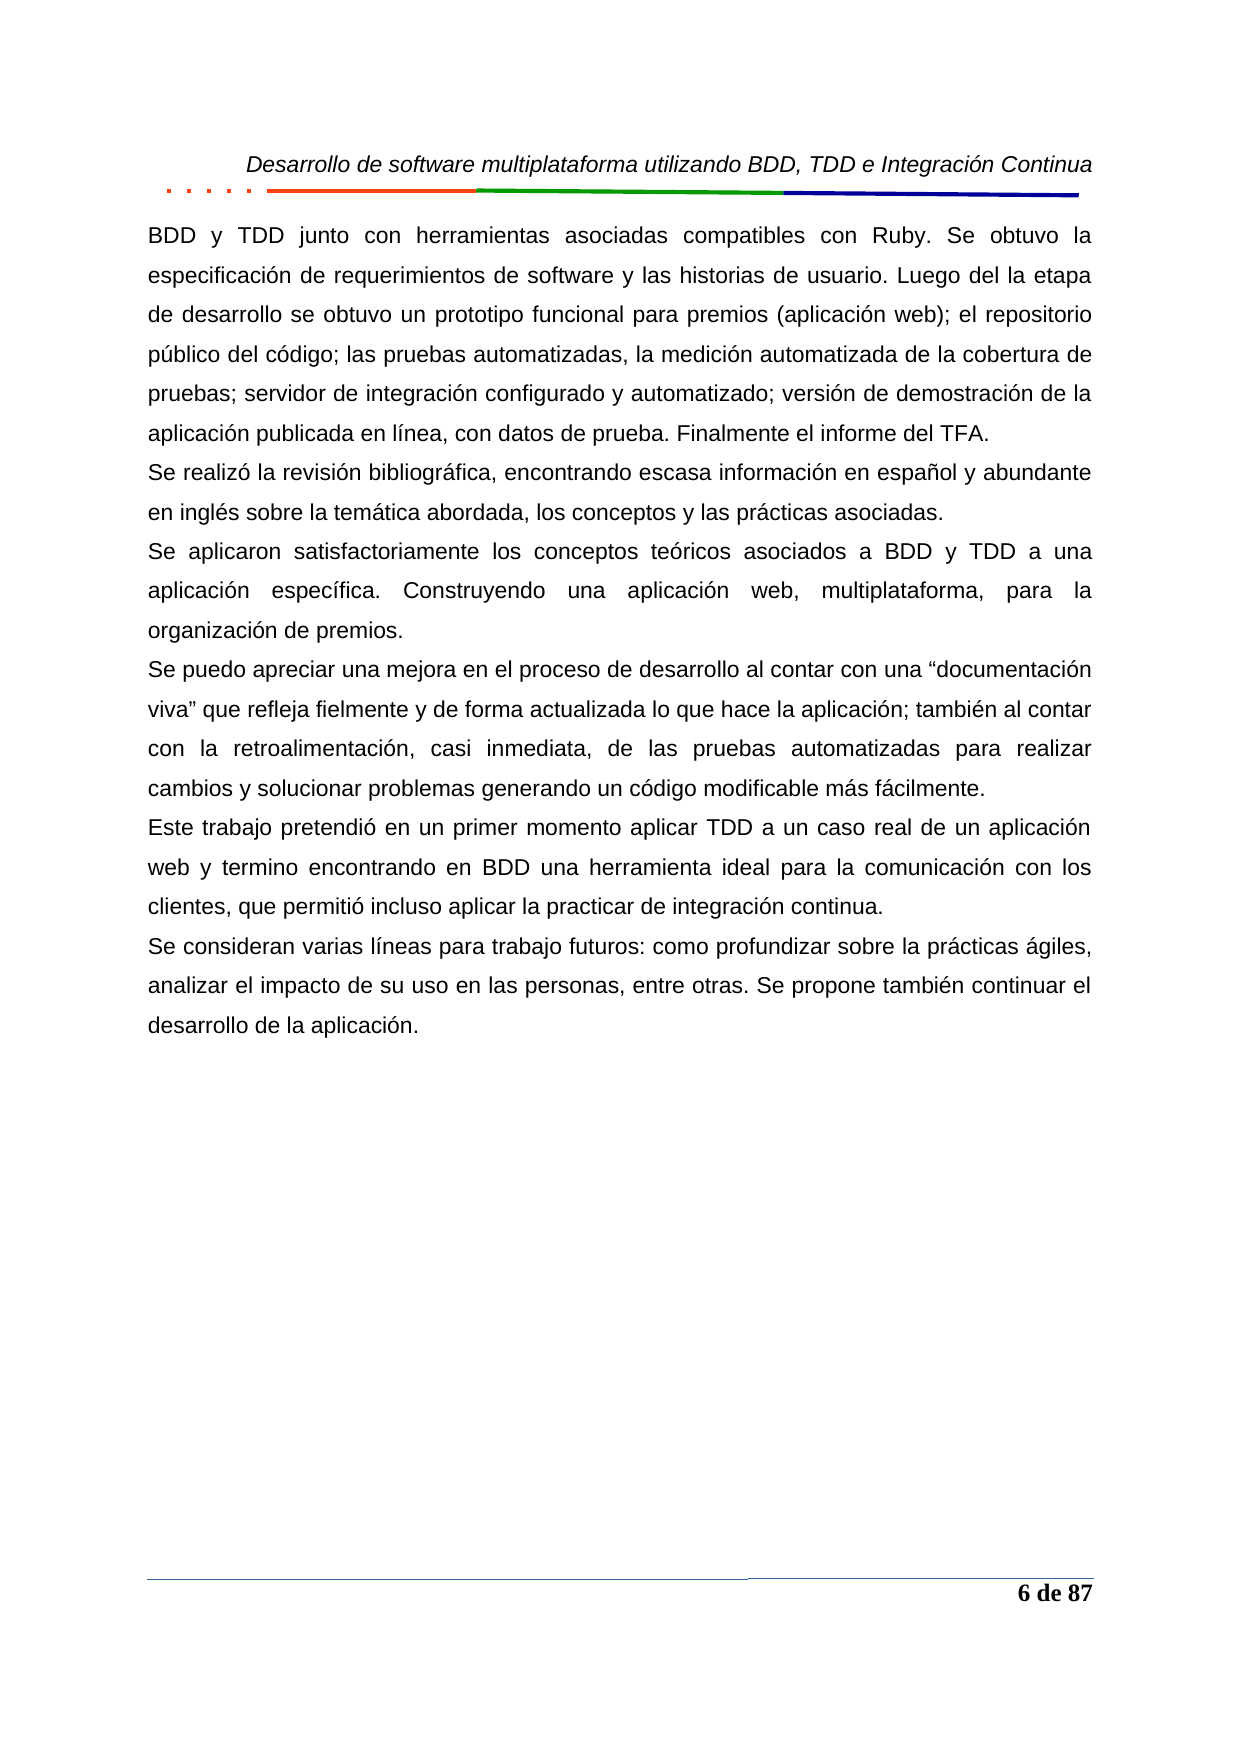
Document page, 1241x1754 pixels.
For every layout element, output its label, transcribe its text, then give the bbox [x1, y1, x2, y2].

text BDD y TDD junto con herramientas asociadas compatibles con Ruby. Se obtuvo la especificación de requerimientos de software y las historias de usuario. Luego del la etapa de desarrollo se obtuvo un prototipo funcional para premios (aplicación web); el repositorio público del código; las pruebas automatizadas, la medición automatizada de la cobertura de pruebas; servidor de integración configurado y automatizado; versión de demostración de la aplicación publicada en línea, con datos de prueba. Finalmente el informe del TFA. [148, 222, 1093, 446]
text Se realizó la revisión bibliográfica, encontrando escasa información en español y abundante en inglés sobre la temática abordada, los conceptos y las prácticas asociadas. [148, 459, 1093, 525]
text Este trabajo pretendió en un primer momento aplicar TDD a un caso real de un aplicación web y termino encontrando en BDD una herramienta ideal para la comunicación con los clientes, que permitió incluso aplicar la practicar de integración continua. [148, 814, 1093, 919]
text Se puedo apreciar una mejora en el proceso de desarrollo al contar con una “documentación viva” que refleja fielmente y de forma actualizada lo que hace la aplicación; también al contar con la retroalimentación, casi inmediata, de las pruebas automatizadas para realizar cambios y solucionar problemas generando un código modificable más fácilmente. [148, 656, 1093, 801]
text Se aplicaron satisfactoriamente los conceptos teóricos asociados a BDD y TDD a una aplicación específica. Construyendo una aplicación web, multiplataforma, para la organización de premios. [148, 538, 1093, 643]
text Se consideran varias líneas para trabajo futuros: como profundizar sobre la prácticas ágiles, analizar el impacto de su uso en las personas, entre otras. Se propone también continuar el desarrollo de la aplicación. [148, 933, 1093, 1038]
